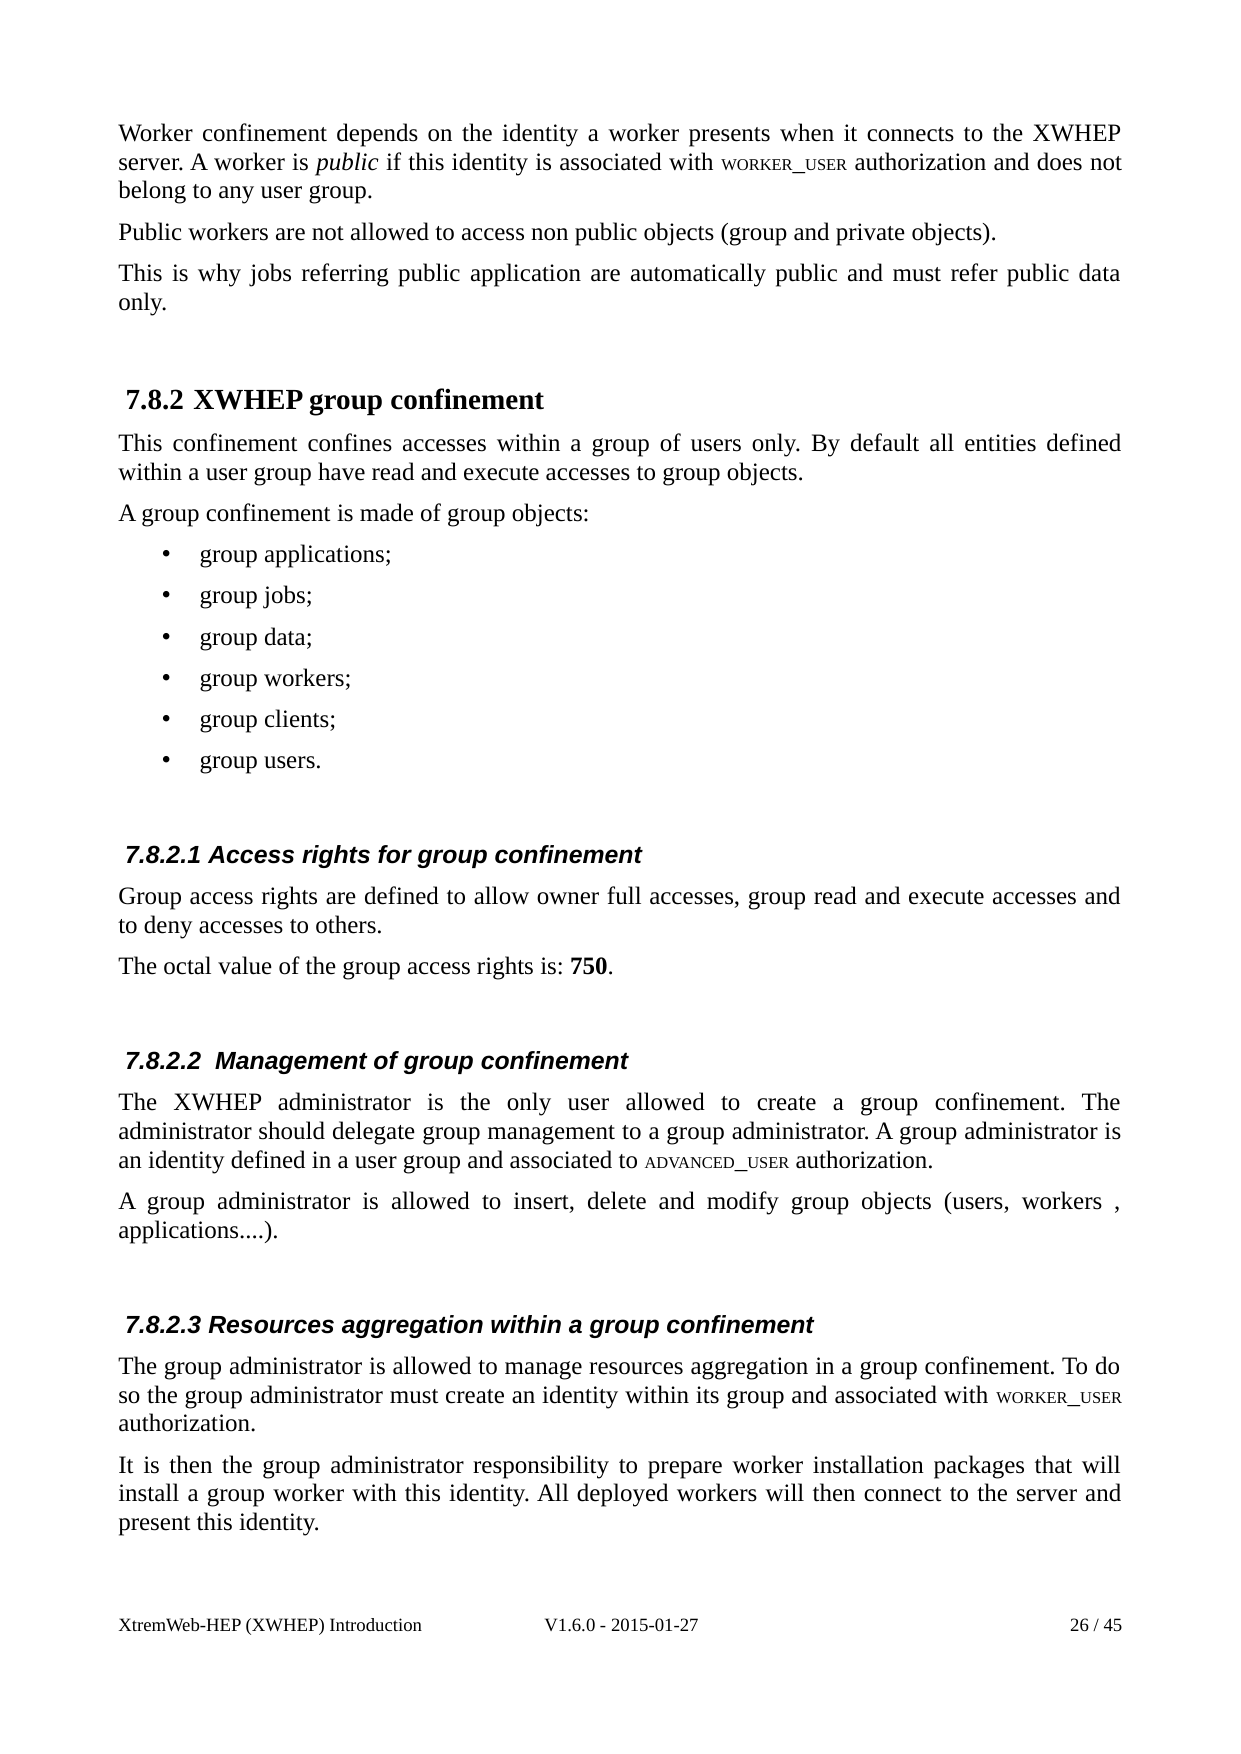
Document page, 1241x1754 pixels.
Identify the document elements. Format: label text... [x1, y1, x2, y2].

text The octal value of the group access rights is: 750. [118, 951, 1122, 980]
subtitle XWHEP group confinement [118, 382, 1122, 415]
list group users. [162, 745, 1122, 774]
list group workers; [162, 663, 1122, 692]
subtitle Access rights for group confinement [118, 840, 1122, 869]
subtitle Resources aggregation within a group confinement [118, 1310, 1122, 1338]
text This is why jobs referring public application are automatically public and must refer public data only. [118, 258, 1122, 316]
list group applications; [162, 539, 1122, 568]
list group data; [162, 622, 1122, 650]
list group clients; [162, 704, 1122, 733]
text Worker confinement depends on the identity a worker presents when it connects to the XWHEP server. A worker is public if this identity is associated with worker_user authorization and does not belong to any user group. [118, 118, 1122, 204]
text The XWHEP administrator is the only user allowed to create a group confinement. The administrator should delegate group management to a group administrator. A group administrator is an identity defined in a user group and associated to advanced_user authorization. [118, 1087, 1122, 1174]
subtitle Management of group confinement [118, 1046, 1122, 1075]
text A group confinement is made of group objects: [118, 498, 1122, 527]
text It is then the group administrator responsibility to prepare worker installation packages that will install a group worker with this identity. All deployed workers will then connect to the server and present this identity. [118, 1450, 1122, 1536]
list group jobs; [162, 580, 1122, 609]
text The group administrator is allowed to manage resources aggregation in a group confinement. To do so the group administrator must create an identity within its group and associated with worker_user authorization. [118, 1351, 1122, 1437]
text Public workers are not allowed to access non public objects (group and private objects). [118, 217, 1122, 246]
text Group access rights are defined to allow owner full accesses, group read and execute accesses and to deny accesses to others. [118, 881, 1122, 939]
text This confinement confines accesses within a group of users only. By default all entities defined within a user group have read and execute accesses to group objects. [118, 428, 1122, 485]
text A group administrator is allowed to insert, delete and modify group objects (users, workers , applications....). [118, 1186, 1122, 1244]
